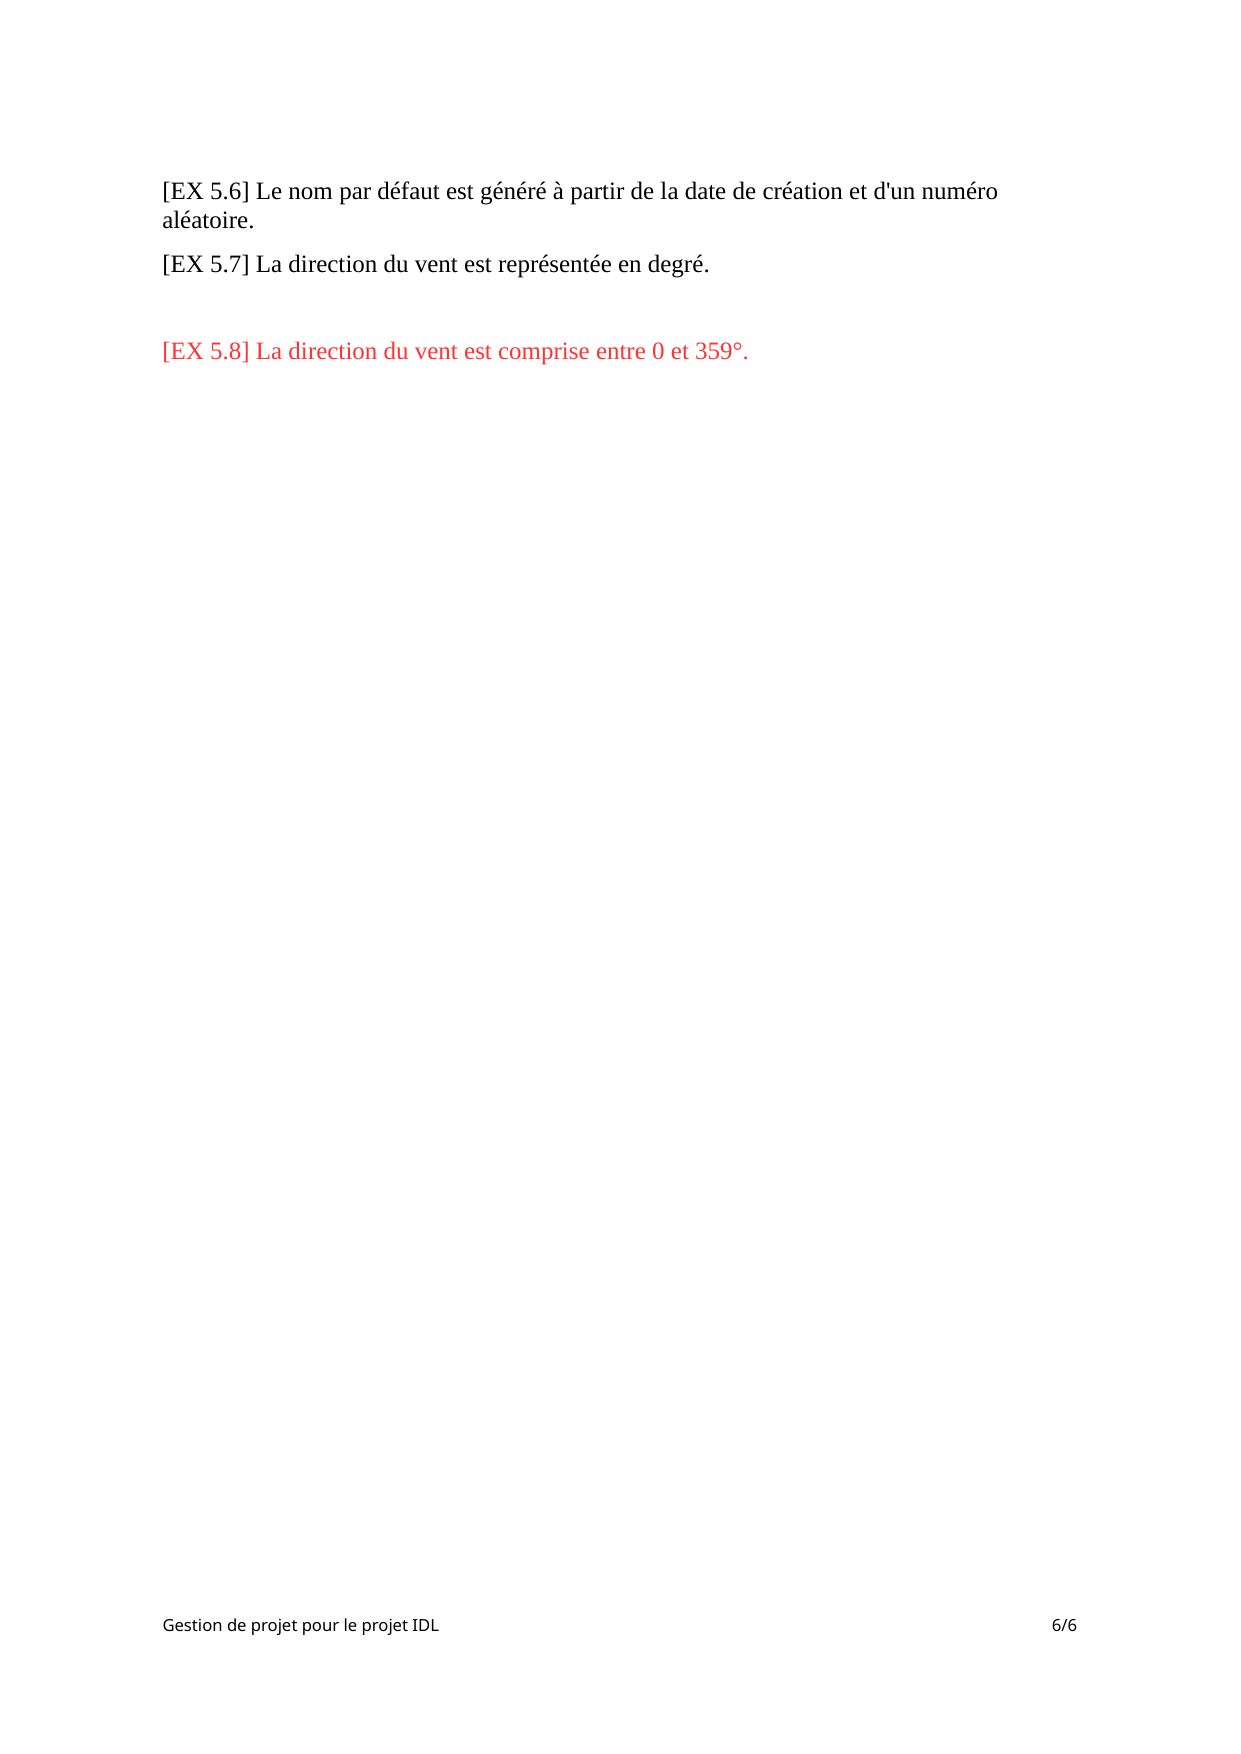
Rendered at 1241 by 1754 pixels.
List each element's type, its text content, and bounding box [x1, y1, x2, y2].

text [EX 5.7] La direction du vent est représentée en degré. [162, 249, 1077, 277]
text [EX 5.6] Le nom par défaut est généré à partir de la date de création et d'un numéro aléatoire. [162, 176, 1077, 234]
